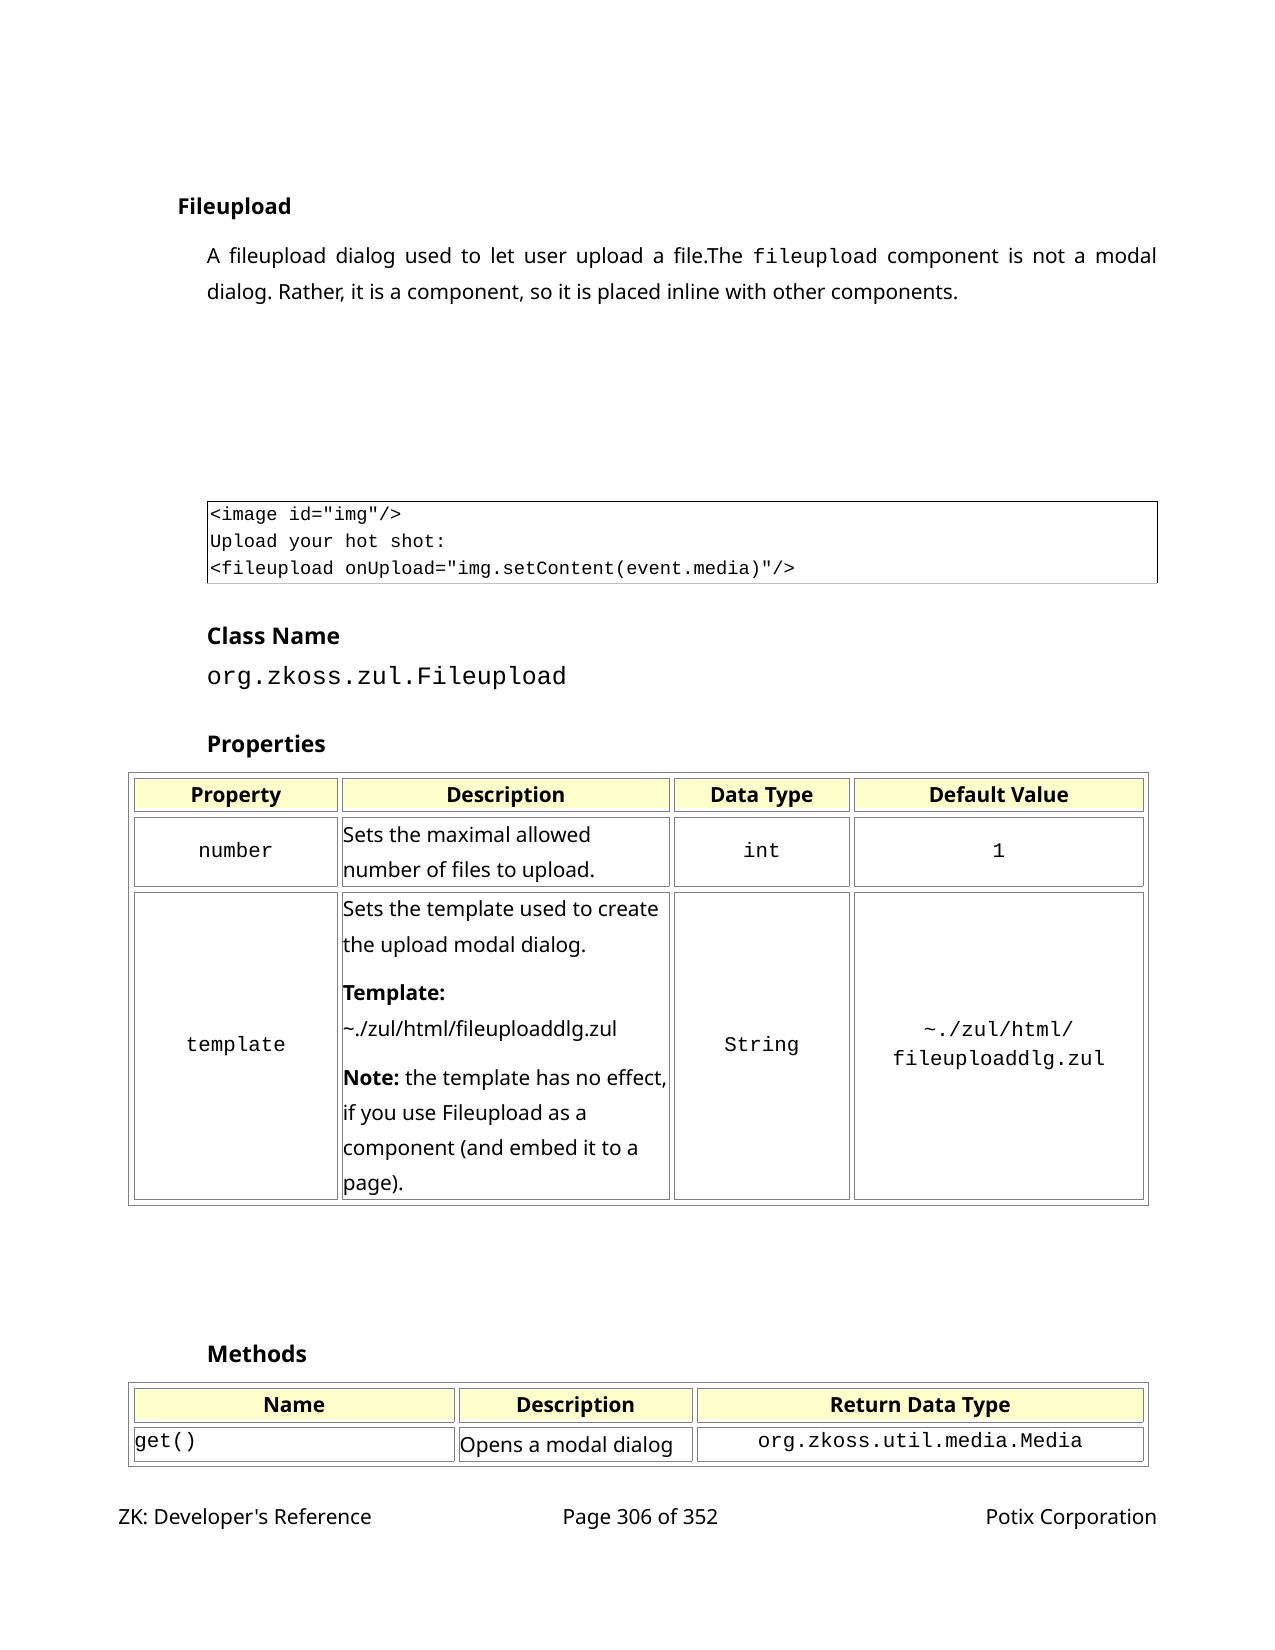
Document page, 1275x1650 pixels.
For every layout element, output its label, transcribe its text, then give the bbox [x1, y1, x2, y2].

table_cell String [672, 886, 851, 1199]
table_header Data Type [672, 773, 851, 811]
table_header Name [131, 1383, 456, 1422]
text Upload your hot shot: [208, 529, 1157, 553]
table_cell int [672, 811, 851, 886]
text <fileupload onUpload="img.setContent(event.media)"/> [208, 556, 1157, 583]
table_cell ~./zul/html/fileuploaddlg.zul [851, 886, 1146, 1199]
table_cell template [131, 886, 340, 1199]
subtitle Methods [207, 1338, 1157, 1370]
table_header Property [131, 773, 340, 811]
text org.zkoss.zul.Fileupload [207, 663, 1157, 692]
table_header Description [456, 1383, 694, 1422]
table_cell get() [131, 1422, 456, 1461]
table_cell number [131, 811, 340, 886]
table_cell Sets the template used to create the upload modal dialog. Template: ~./zul/html/fileuploaddlg.zul Note: the template has no effect, if you use Fileupload as a component (and embed it to a page). [340, 886, 672, 1199]
table_header Description [340, 773, 672, 811]
text A fileupload dialog used to let user upload a file.The fileupload component is not a modal dialog. Rather, it is a component, so it is placed inline with other components. [207, 241, 1157, 305]
subtitle Class Name [207, 620, 1157, 651]
table_header Return Data Type [694, 1383, 1146, 1422]
table_cell org.zkoss.util.media.Media [694, 1422, 1146, 1461]
table_cell Opens a modal dialog [456, 1422, 694, 1461]
subtitle Properties [207, 728, 1157, 759]
table_cell Sets the maximal allowed number of files to upload. [340, 811, 672, 886]
text <image id="img"/> [208, 502, 1157, 526]
subtitle Fileupload [177, 191, 1157, 221]
table_header Default Value [851, 773, 1146, 811]
table_cell 1 [851, 811, 1146, 886]
